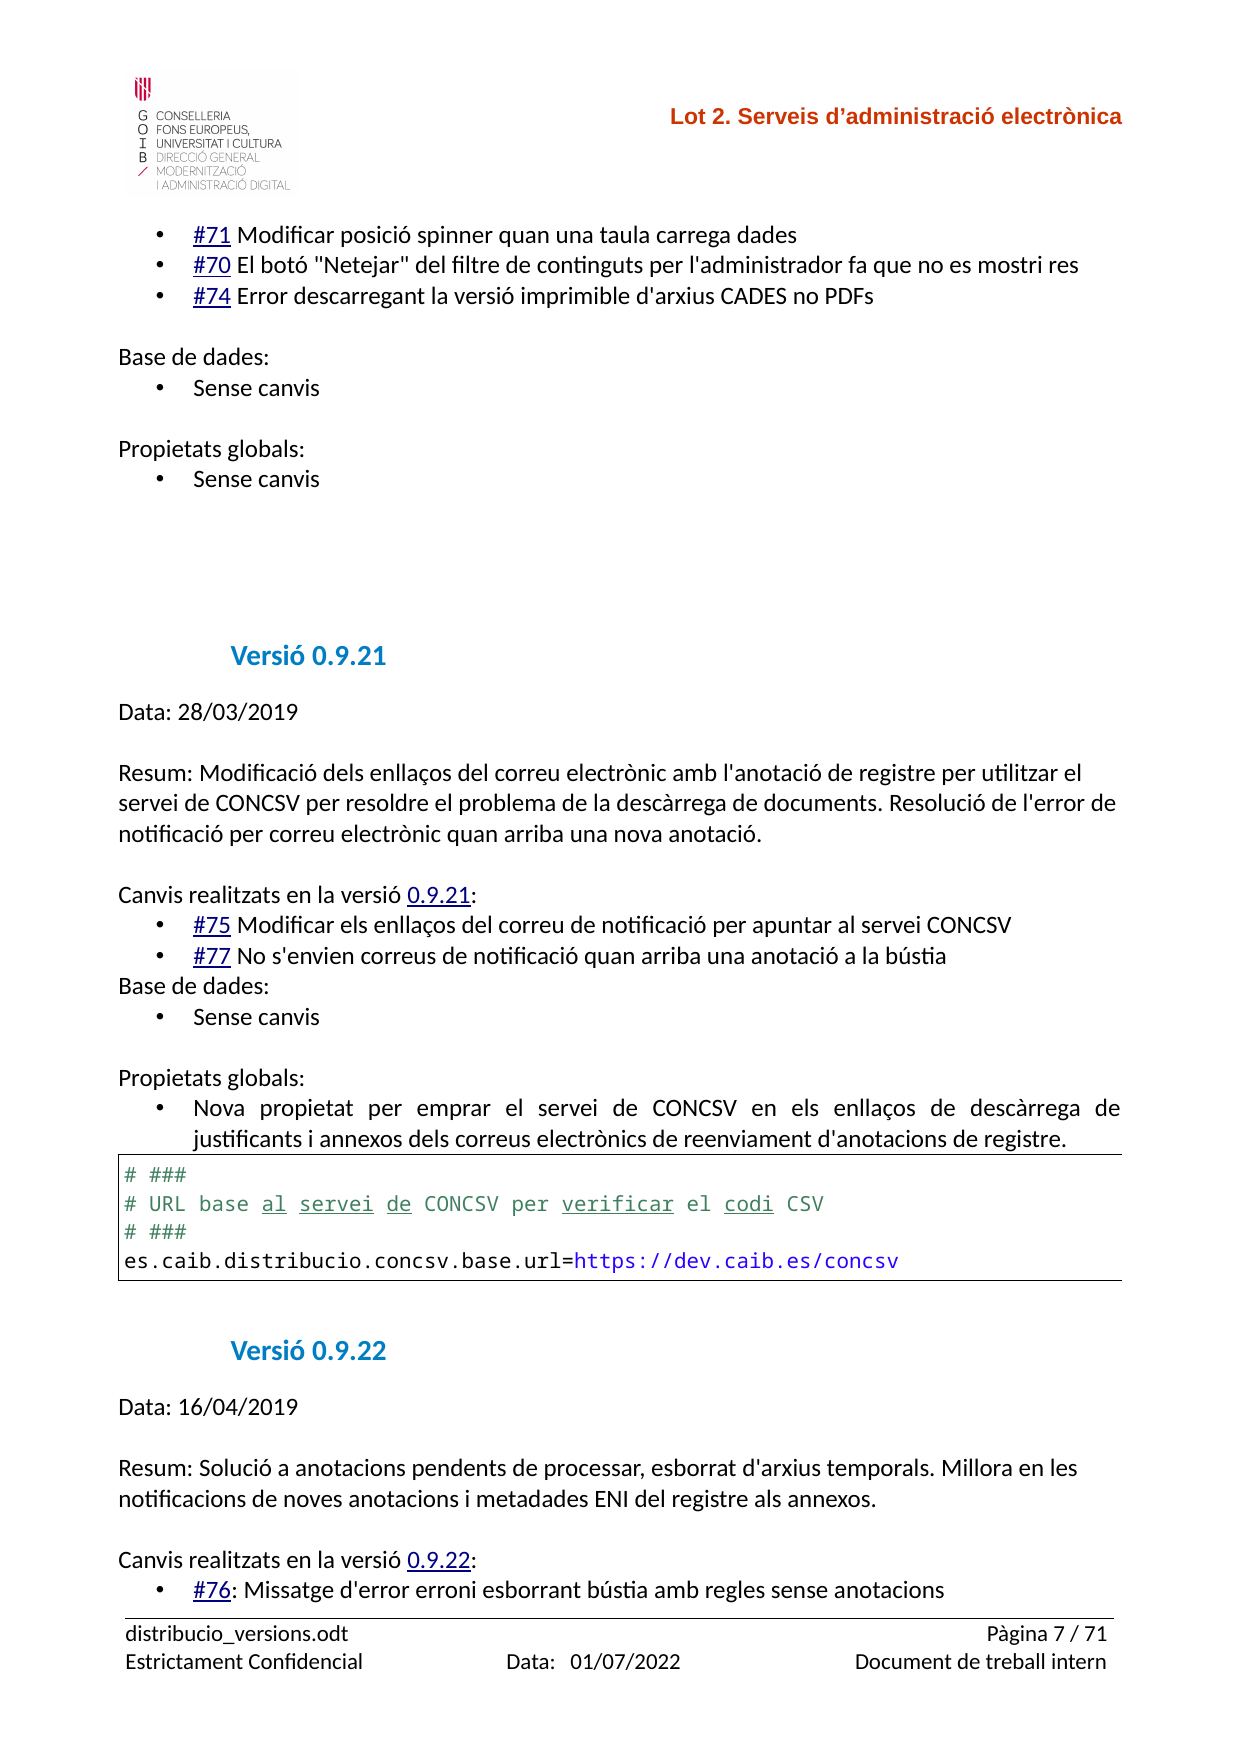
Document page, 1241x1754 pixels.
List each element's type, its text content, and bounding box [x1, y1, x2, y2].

list Nova propietat per emprar el servei de CONCSV en els enllaços de descàrrega de justificants i annexos dels correus electrònics de reenviament d'anotacions de registre. [156, 1093, 1122, 1154]
text Data: 28/03/2019 [118, 696, 1122, 726]
text Propietats globals: [118, 433, 1122, 463]
text Propietats globals: [118, 1062, 1122, 1093]
subtitle Versió 0.9.21 [153, 637, 1122, 672]
list #75 Modificar els enllaços del correu de notificació per apuntar al servei CONCSV [156, 909, 1122, 940]
text Resum: Solució a anotacions pendents de processar, esborrat d'arxius temporals. Millora en les notificacions de noves anotacions i metadades ENI del registre als annexos. [118, 1452, 1122, 1513]
list #74 Error descarregant la versió imprimible d'arxius CADES no PDFs [156, 280, 1122, 311]
text Data: 16/04/2019 [118, 1391, 1122, 1422]
list #77 No s'envien correus de notificació quan arriba una anotació a la bústia [156, 940, 1122, 971]
subtitle Versió 0.9.22 [153, 1332, 1122, 1368]
list Sense canvis [156, 372, 1122, 402]
text Resum: Modificació dels enllaços del correu electrònic amb l'anotació de registre per utilitzar el servei de CONCSV per resoldre el problema de la descàrrega de documents. Resolució de l'error de notificació per correu electrònic quan arriba una nova anotació. [118, 757, 1122, 848]
list #76: Missatge d'error erroni esborrant bústia amb regles sense anotacions [156, 1574, 1122, 1605]
list Sense canvis [156, 1001, 1122, 1032]
list #71 Modificar posició spinner quan una taula carrega dades [156, 219, 1122, 250]
list Sense canvis [156, 463, 1122, 494]
table_header # ### # URL base al servei de CONCSV per verificar el codi CSV # ### es.caib.distribucio.concsv.base.url=https://dev.caib.es/concsv [119, 1155, 1122, 1280]
text Canvis realitzats en la versió 0.9.22: [118, 1544, 1122, 1574]
text Base de dades: [118, 341, 1122, 372]
text Canvis realitzats en la versió 0.9.21: [118, 879, 1122, 909]
text Base de dades: [118, 971, 1122, 1001]
list #70 El botó "Netejar" del filtre de continguts per l'administrador fa que no es mostri res [156, 250, 1122, 280]
picture [126, 70, 299, 197]
